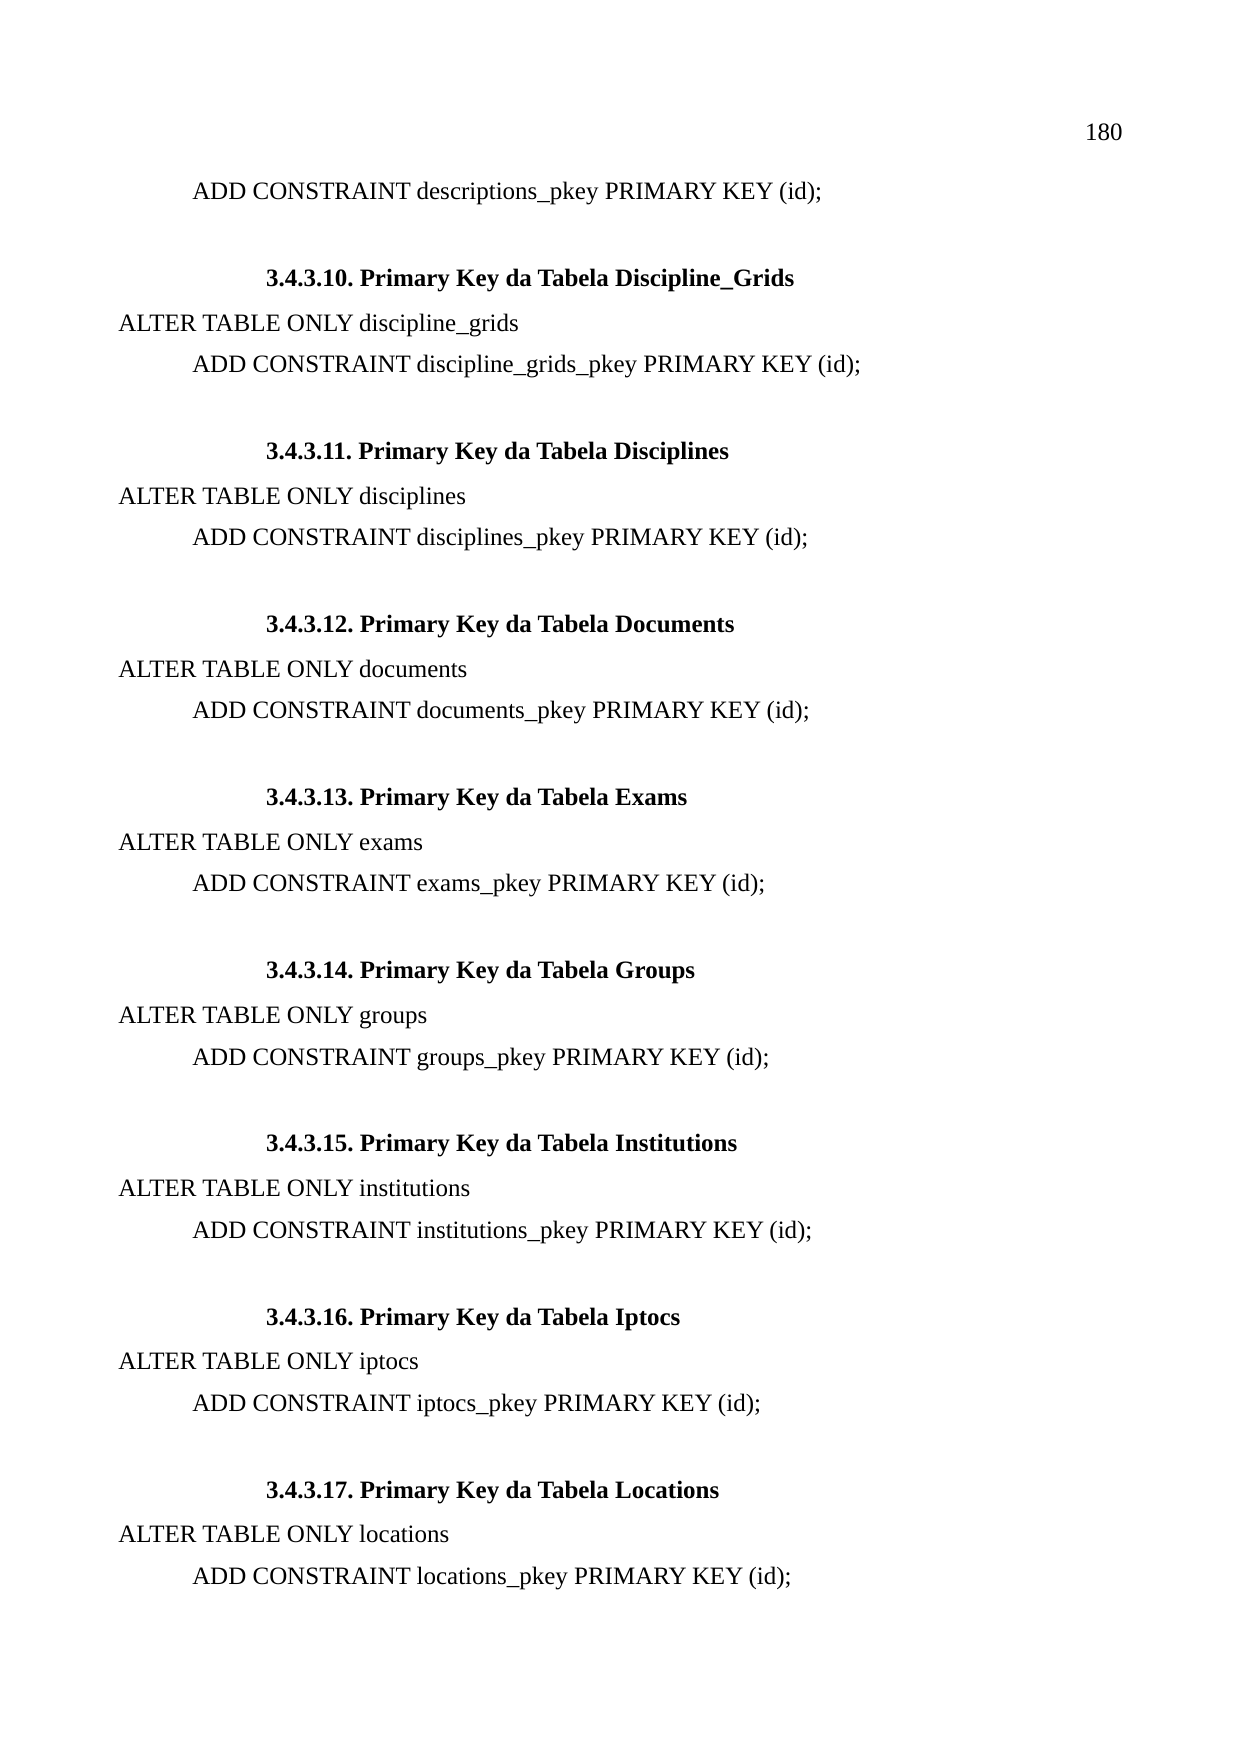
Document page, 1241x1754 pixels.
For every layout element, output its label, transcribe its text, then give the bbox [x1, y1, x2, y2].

text ADD CONSTRAINT institutions_pkey PRIMARY KEY (id); [118, 1216, 1122, 1243]
text ADD CONSTRAINT exams_pkey PRIMARY KEY (id); [118, 869, 1122, 897]
text ALTER TABLE ONLY disciplines [118, 482, 1122, 509]
text 3.4.3.16. Primary Key da Tabela Iptocs [118, 1299, 1122, 1331]
text ALTER TABLE ONLY documents [118, 655, 1122, 683]
text ADD CONSTRAINT disciplines_pkey PRIMARY KEY (id); [118, 523, 1122, 551]
text 3.4.3.11. Primary Key da Tabela Disciplines [118, 433, 1122, 466]
text ALTER TABLE ONLY discipline_grids [118, 309, 1122, 336]
text ALTER TABLE ONLY groups [118, 1001, 1122, 1029]
text 3.4.3.12. Primary Key da Tabela Documents [118, 606, 1122, 639]
text ADD CONSTRAINT discipline_grids_pkey PRIMARY KEY (id); [118, 350, 1122, 378]
text ADD CONSTRAINT locations_pkey PRIMARY KEY (id); [118, 1562, 1122, 1590]
text ALTER TABLE ONLY exams [118, 828, 1122, 856]
text 3.4.3.17. Primary Key da Tabela Locations [118, 1472, 1122, 1504]
text ADD CONSTRAINT groups_pkey PRIMARY KEY (id); [118, 1043, 1122, 1070]
text 3.4.3.15. Primary Key da Tabela Institutions [118, 1126, 1122, 1158]
text 3.4.3.13. Primary Key da Tabela Exams [118, 779, 1122, 812]
text ADD CONSTRAINT descriptions_pkey PRIMARY KEY (id); [118, 177, 1122, 205]
text ALTER TABLE ONLY locations [118, 1521, 1122, 1548]
text 3.4.3.14. Primary Key da Tabela Groups [118, 953, 1122, 985]
text 3.4.3.10. Primary Key da Tabela Discipline_Grids [118, 260, 1122, 292]
text ALTER TABLE ONLY institutions [118, 1174, 1122, 1202]
text ALTER TABLE ONLY iptocs [118, 1347, 1122, 1375]
text ADD CONSTRAINT iptocs_pkey PRIMARY KEY (id); [118, 1389, 1122, 1417]
text ADD CONSTRAINT documents_pkey PRIMARY KEY (id); [118, 696, 1122, 724]
